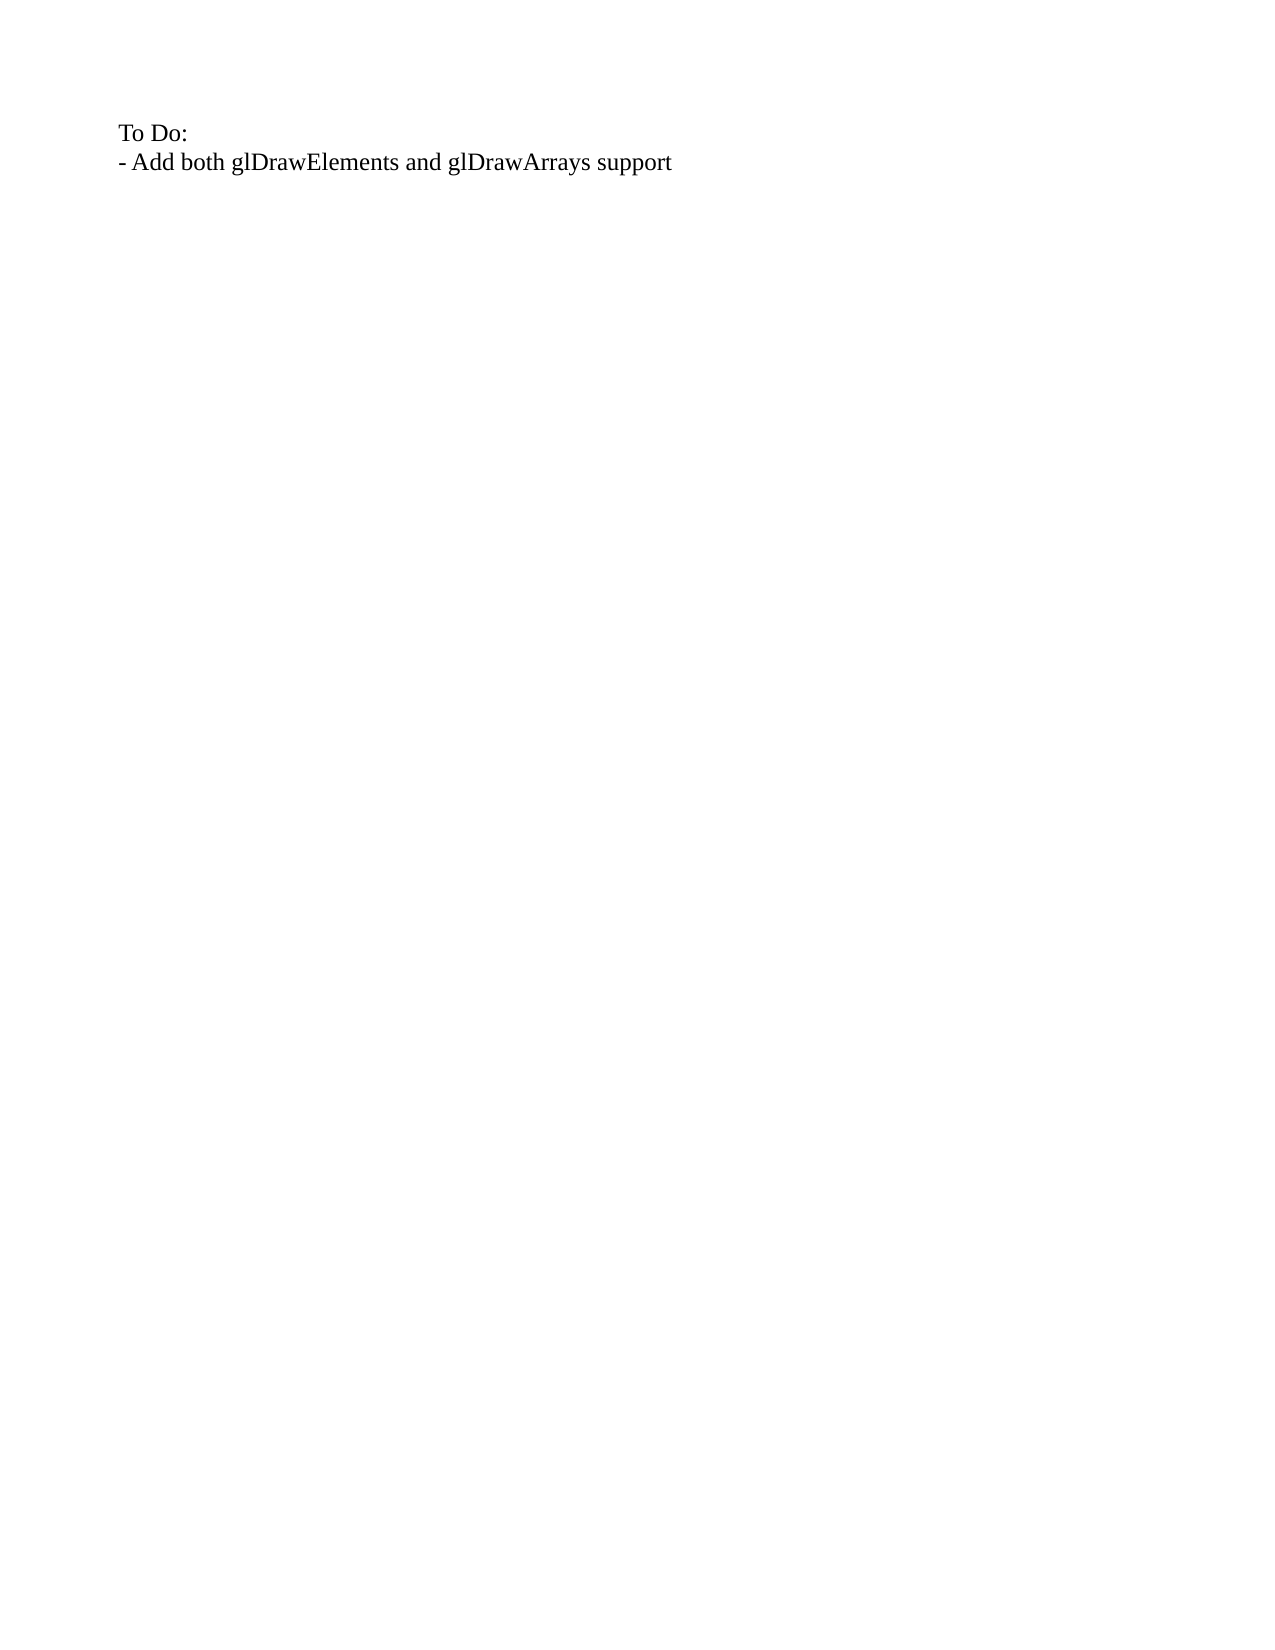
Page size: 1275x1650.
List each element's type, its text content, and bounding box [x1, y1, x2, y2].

text To Do: [118, 118, 1157, 147]
text - Add both glDrawElements and glDrawArrays support [118, 147, 1157, 176]
